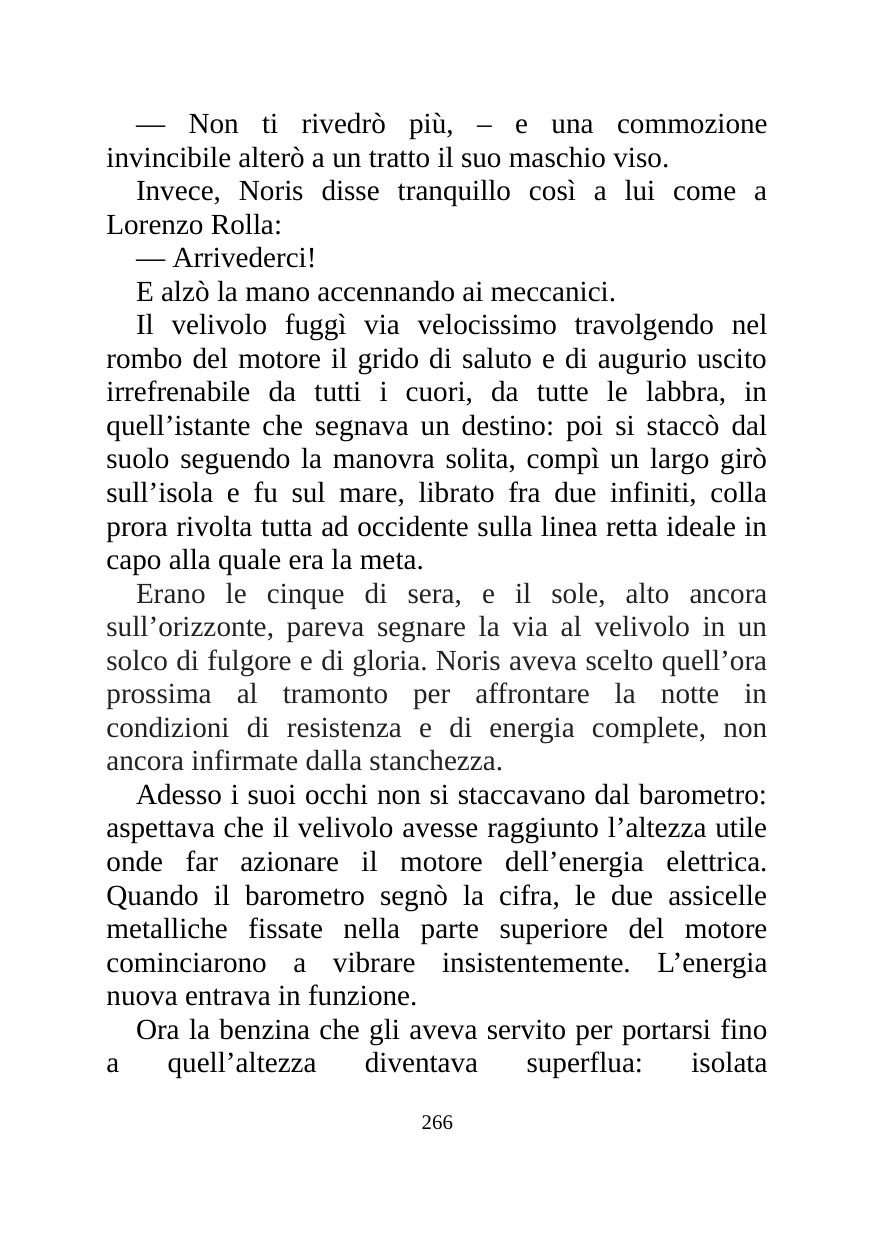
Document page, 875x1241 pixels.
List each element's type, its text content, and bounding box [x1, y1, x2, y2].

text Il velivolo fuggì via velocissimo travolgendo nel rombo del motore il grido di saluto e di augurio uscito irrefrenabile da tutti i cuori, da tutte le labbra, in quell’istante che segnava un destino: poi si staccò dal suolo seguendo la manovra solita, compì un largo girò sull’isola e fu sul mare, librato fra due infiniti, colla prora rivolta tutta ad occidente sulla linea retta ideale in capo alla quale era la meta. [106, 307, 768, 576]
text — Arrivederci! [106, 240, 768, 274]
text — Non ti rivedrò più, – e una commozione invincibile alterò a un tratto il suo maschio viso. [106, 106, 768, 173]
text Ora la benzina che gli aveva servito per portarsi fino a quell’altezza diventava superflua: isolata [106, 1012, 768, 1079]
text Erano le cinque di sera, e il sole, alto ancora sull’orizzonte, pareva segnare la via al velivolo in un solco di fulgore e di gloria. Noris aveva scelto quell’ora prossima al tramonto per affrontare la notte in condizioni di resistenza e di energia complete, non ancora infirmate dalla stanchezza. [106, 576, 768, 777]
text Invece, Noris disse tranquillo così a lui come a Lorenzo Rolla: [106, 173, 768, 240]
text Adesso i suoi occhi non si staccavano dal barometro: aspettava che il velivolo avesse raggiunto l’altezza utile onde far azionare il motore dell’energia elettrica. Quando il barometro segnò la cifra, le due assicelle metalliche fissate nella parte superiore del motore cominciarono a vibrare insistentemente. L’energia nuova entrava in funzione. [106, 777, 768, 1012]
text E alzò la mano accennando ai meccanici. [106, 274, 768, 307]
